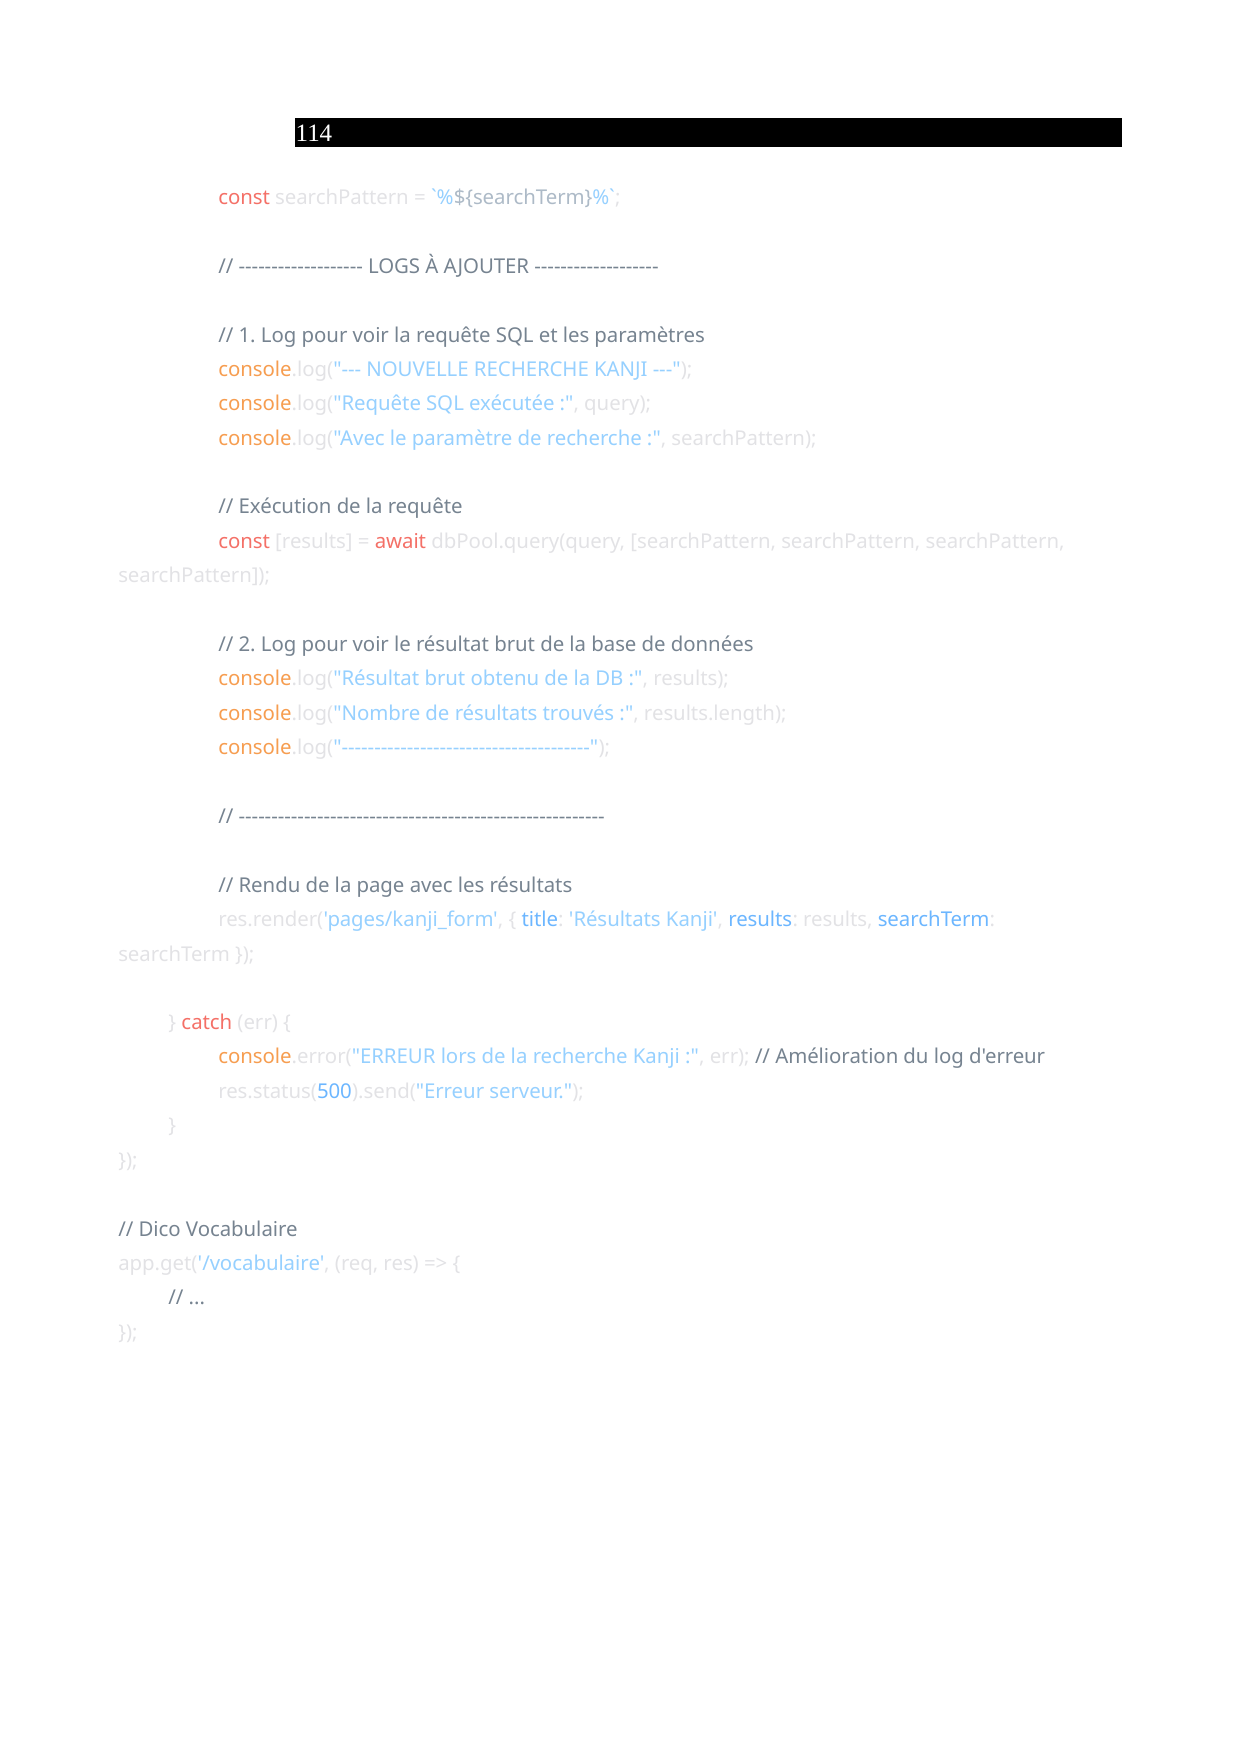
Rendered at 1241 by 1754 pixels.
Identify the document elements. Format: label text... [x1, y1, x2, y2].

text res.status(500).send("Erreur serveur."); [118, 1070, 1122, 1104]
text console.log("Avec le paramètre de recherche :", searchPattern); [118, 417, 1122, 451]
text // 1. Log pour voir la requête SQL et les paramètres [118, 314, 1122, 348]
text // Exécution de la requête [118, 486, 1122, 520]
text } catch (err) { [118, 1001, 1122, 1036]
text console.log("--- NOUVELLE RECHERCHE KANJI ---"); [118, 348, 1122, 383]
text const [results] = await dbPool.query(query, [searchPattern, searchPattern, searchPattern, searchPattern]); [118, 520, 1122, 589]
text // Dico Vocabulaire [118, 1208, 1122, 1242]
text console.log("--------------------------------------"); [118, 726, 1122, 761]
text } [118, 1104, 1122, 1139]
text // -------------------------------------------------------- [118, 795, 1122, 829]
text res.render('pages/kanji_form', { title: 'Résultats Kanji', results: results, searchTerm: searchTerm }); [118, 898, 1122, 967]
text console.log("Résultat brut obtenu de la DB :", results); [118, 658, 1122, 692]
text console.log("Nombre de résultats trouvés :", results.length); [118, 692, 1122, 726]
text console.log("Requête SQL exécutée :", query); [118, 383, 1122, 417]
text // 2. Log pour voir le résultat brut de la base de données [118, 623, 1122, 658]
text // Rendu de la page avec les résultats [118, 864, 1122, 898]
text console.error("ERREUR lors de la recherche Kanji :", err); // Amélioration du log d'erreur [118, 1036, 1122, 1070]
text const searchPattern = `%${searchTerm}%`; [118, 176, 1122, 211]
text }); [118, 1139, 1122, 1173]
text // ... [118, 1276, 1122, 1311]
text // ------------------- LOGS À AJOUTER ------------------- [118, 245, 1122, 279]
text app.get('/vocabulaire', (req, res) => { [118, 1242, 1122, 1276]
text }); [118, 1311, 1122, 1345]
